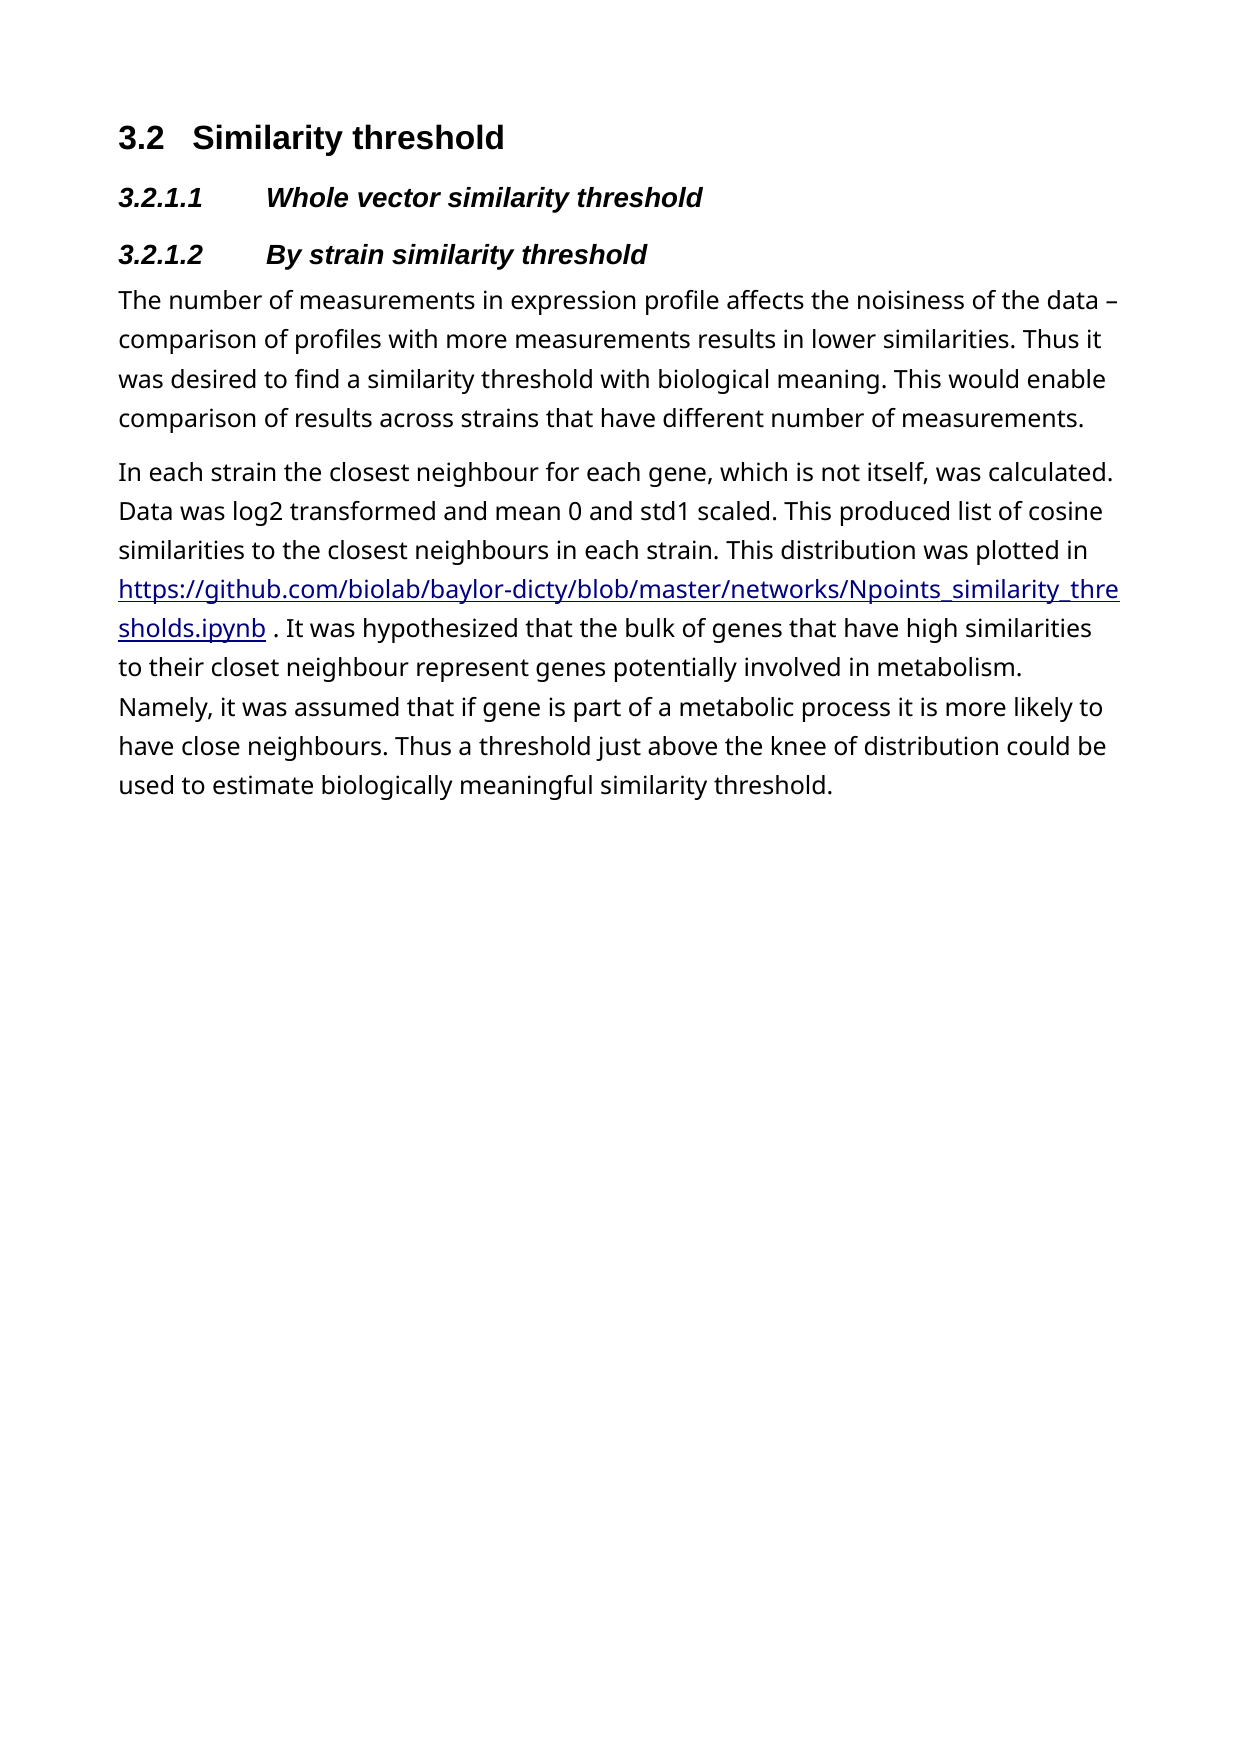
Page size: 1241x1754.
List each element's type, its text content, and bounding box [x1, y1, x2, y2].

text The number of measurements in expression profile affects the noisiness of the data – comparison of profiles with more measurements results in lower similarities. Thus it was desired to find a similarity threshold with biological meaning. This would enable comparison of results across strains that have different number of measurements. [118, 283, 1122, 434]
subtitle Whole vector similarity threshold [118, 182, 1122, 214]
text In each strain the closest neighbour for each gene, which is not itself, was calculated. Data was log2 transformed and mean 0 and std1 scaled. This produced list of cosine similarities to the closest neighbours in each strain. This distribution was plotted in https://github.com/biolab/baylor-dicty/blob/master/networks/Npoints_similarity_thresholds.ipynb . It was hypothesized that the bulk of genes that have high similarities to their closet neighbour represent genes potentially involved in metabolism. Namely, it was assumed that if gene is part of a metabolic process it is more likely to have close neighbours. Thus a threshold just above the knee of distribution could be used to estimate biologically meaningful similarity threshold. [118, 454, 1122, 802]
subtitle Similarity threshold [118, 118, 1122, 157]
subtitle By strain similarity threshold [118, 239, 1122, 271]
